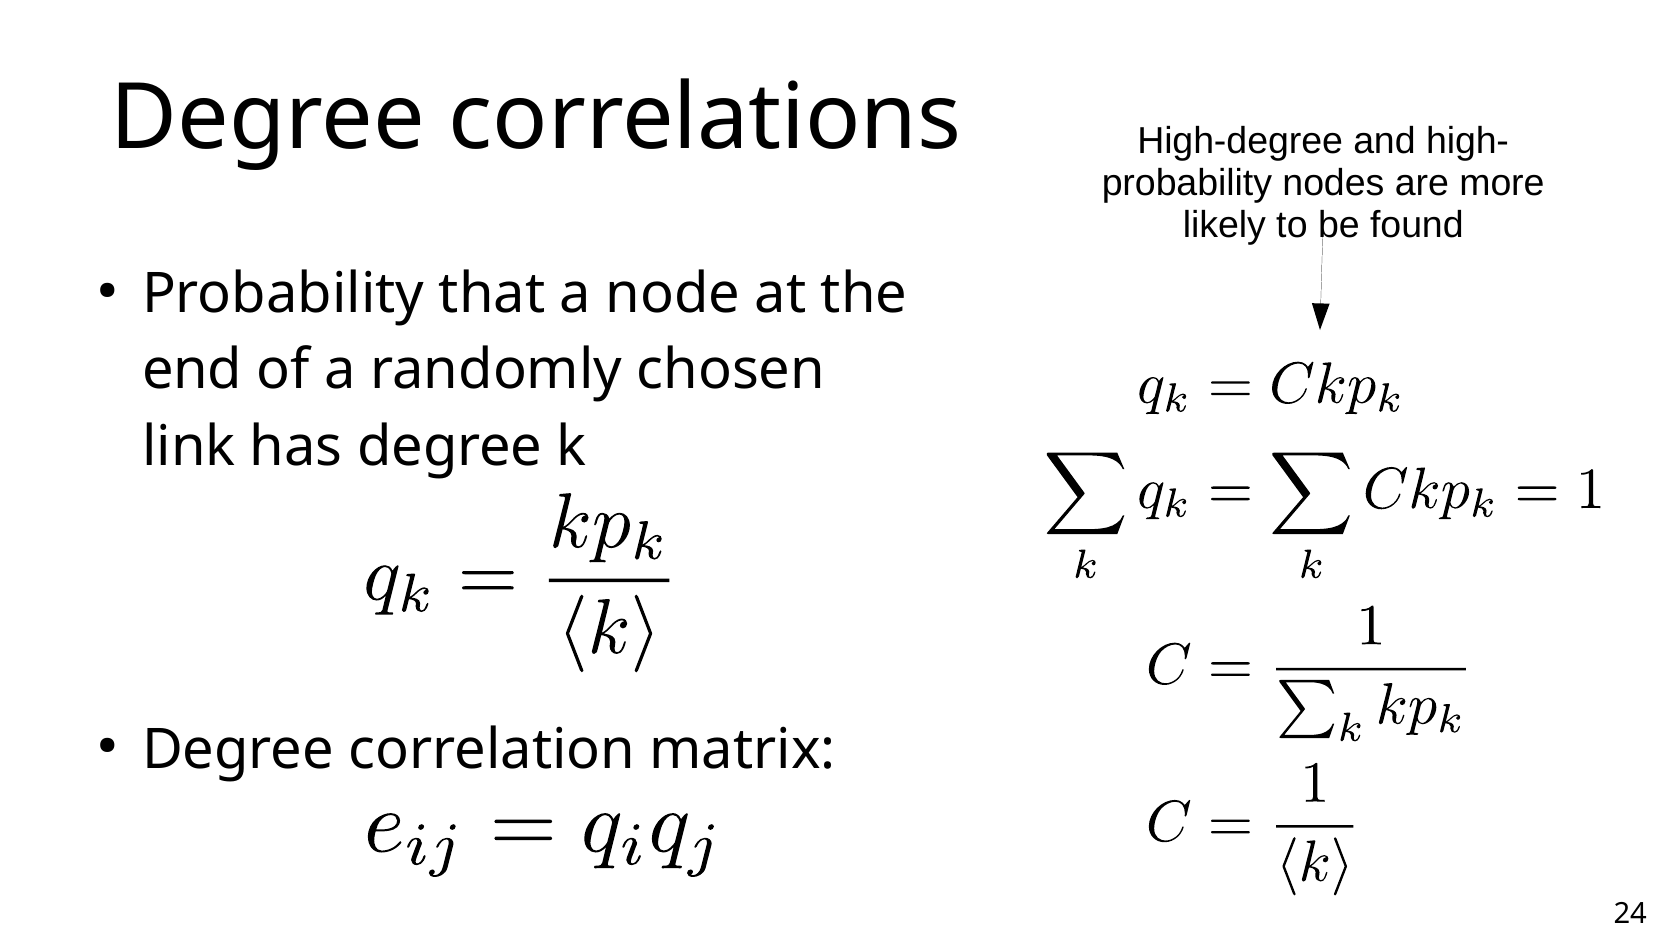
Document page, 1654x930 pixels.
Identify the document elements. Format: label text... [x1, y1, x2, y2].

list Probability that a node at the end of a randomly chosen link has degree k Degree correlation matrix: [82, 252, 931, 793]
title Degree correlations [82, 1, 991, 225]
text_box [1043, 361, 1606, 896]
text_box [363, 813, 720, 877]
text_box [363, 493, 670, 673]
text_box High-degree and high-probability nodes are more likely to be found [1068, 112, 1579, 233]
